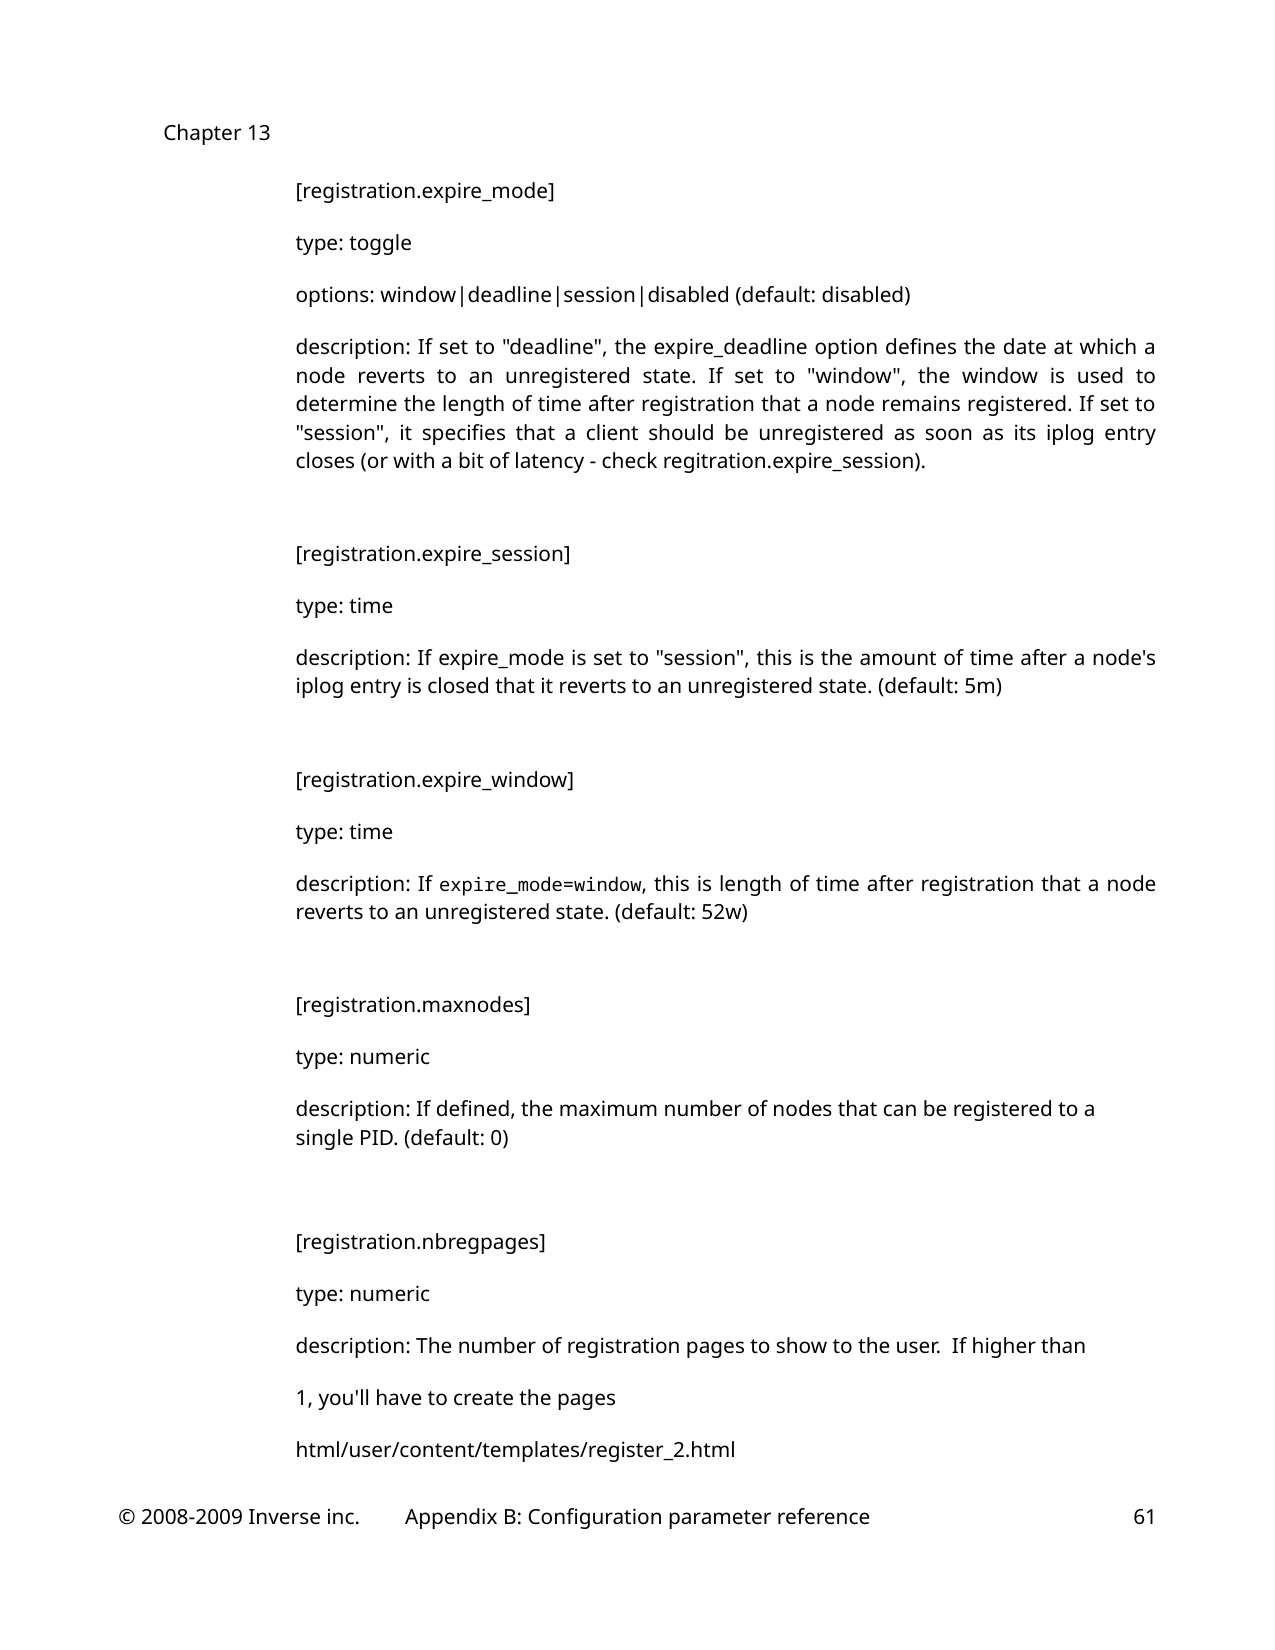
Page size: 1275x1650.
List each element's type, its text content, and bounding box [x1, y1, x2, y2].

text type: time [295, 591, 1157, 619]
text [registration.expire_mode] [295, 176, 1157, 204]
text description: The number of registration pages to show to the user. If higher than [295, 1331, 1157, 1360]
text [registration.nbregpages] [295, 1227, 1157, 1256]
text type: toggle [295, 228, 1157, 257]
text [registration.maxnodes] [295, 990, 1157, 1019]
text [registration.expire_session] [295, 539, 1157, 567]
text type: numeric [295, 1279, 1157, 1308]
text description: If expire_mode is set to "session", this is the amount of time after a node's iplog entry is closed that it reverts to an unregistered state. (default: 5m) [295, 643, 1157, 700]
text type: numeric [295, 1042, 1157, 1071]
text description: If set to "deadline", the expire_deadline option defines the date at which a node reverts to an unregistered state. If set to "window", the window is used to determine the length of time after registration that a node remains registered. If set to "session", it specifies that a client should be unregistered as soon as its iplog entry closes (or with a bit of latency - check regitration.expire_session). [295, 332, 1157, 474]
text description: If defined, the maximum number of nodes that can be registered to a single PID. (default: 0) [295, 1094, 1157, 1151]
text options: window|deadline|session|disabled (default: disabled) [295, 280, 1157, 309]
text 1, you'll have to create the pages [295, 1383, 1157, 1412]
text [registration.expire_window] [295, 765, 1157, 793]
text html/user/content/templates/register_2.html [295, 1435, 1157, 1464]
text type: time [295, 817, 1157, 845]
text description: If expire_mode=window, this is length of time after registration that a node reverts to an unregistered state. (default: 52w) [295, 869, 1157, 926]
